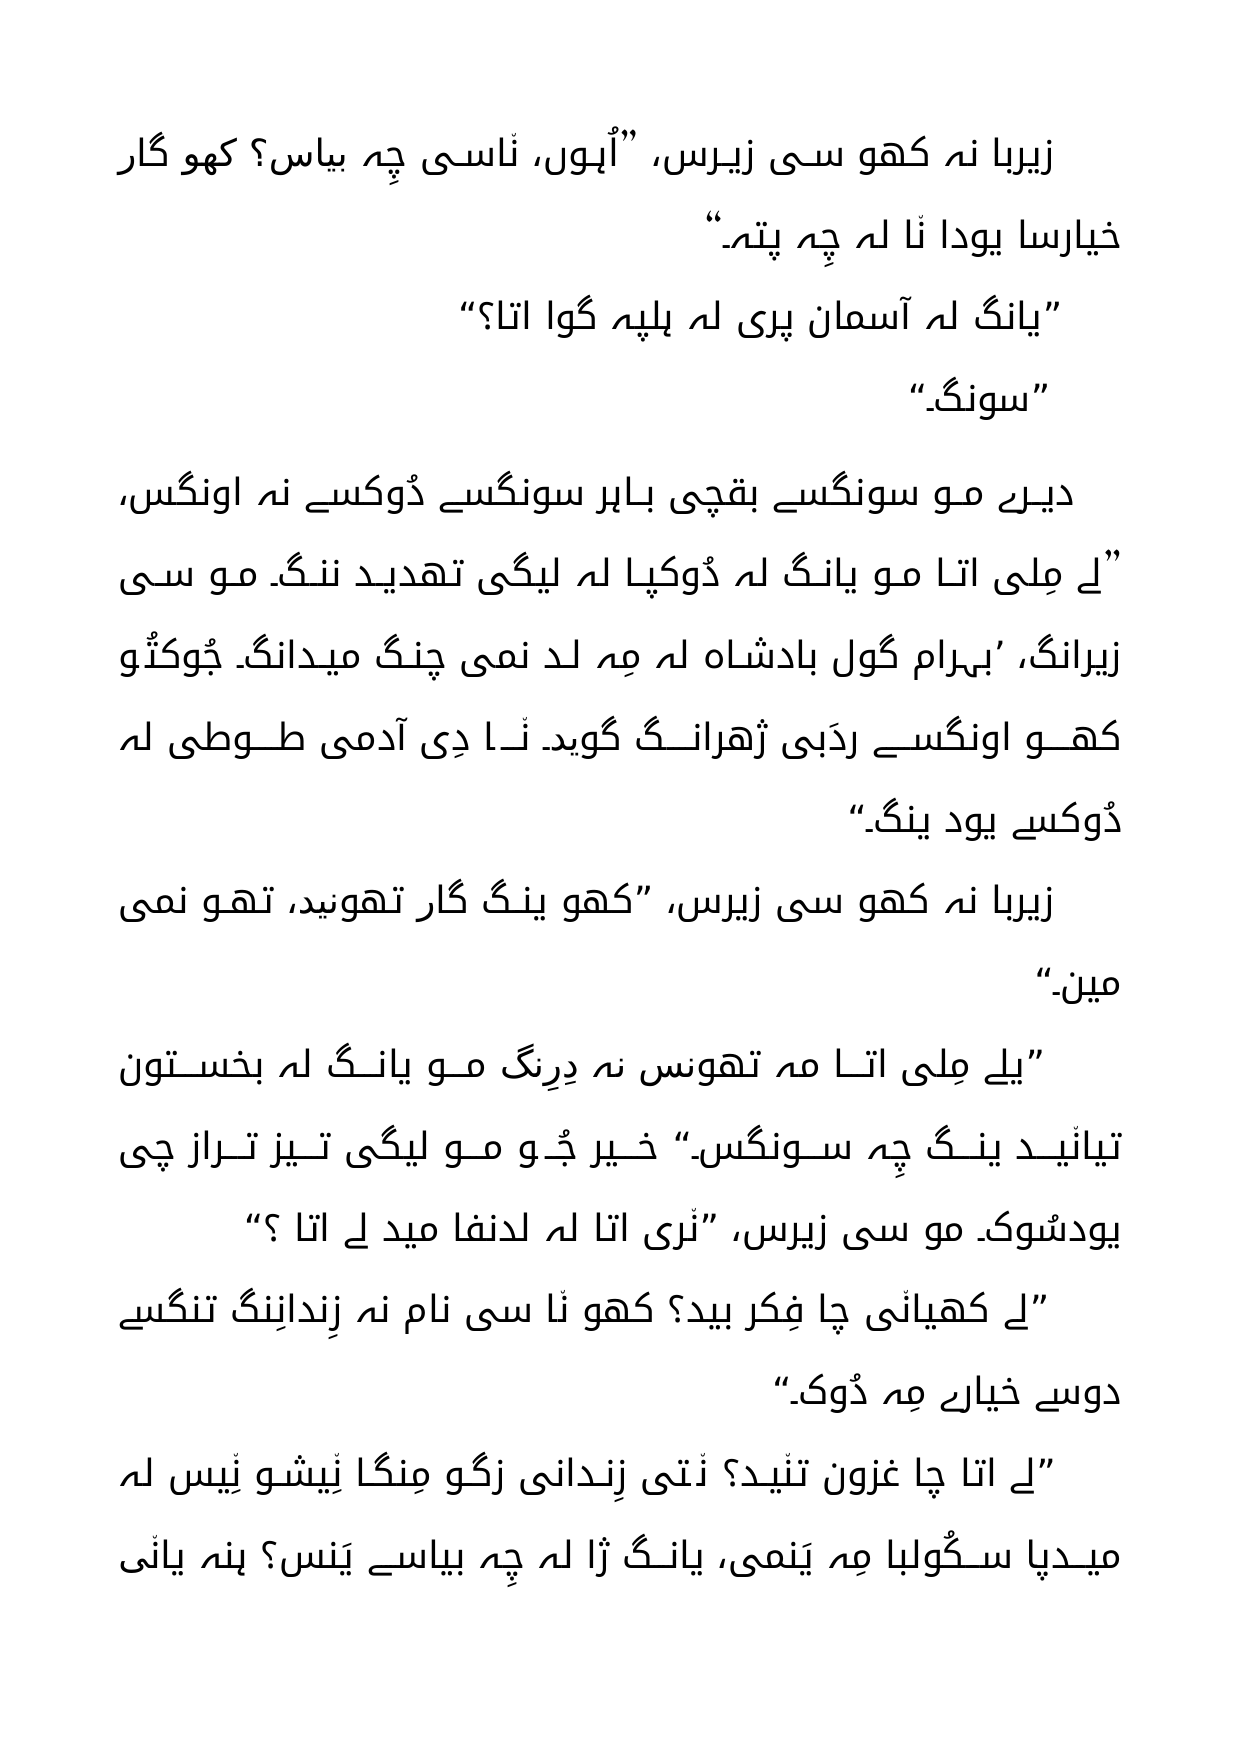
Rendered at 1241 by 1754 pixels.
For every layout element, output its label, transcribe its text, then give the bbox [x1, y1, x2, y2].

text زیربا نہ کھو سی زیرس، ”اُہوں، ن٘اسی چِہ بیاس؟ کھو گار خیارسا یودا ن٘ا لہ چِہ پتہ۔“ [118, 118, 1122, 271]
text ”یلے مِلی اتا مہ تھونس نہ دِرِنگ مو یانگ لہ بخستون تیان٘ید ینگ چِہ سونگس۔“ خیر جُو مو لیگی تیز تراز چی یودسُوک۔ مو سی زیرس، ”ن٘ری اتا لہ لدنفا مید لے اتا ؟“ [118, 1029, 1122, 1264]
text ”لے اتا چا غزون تن٘ید؟ ن٘تی زِندانی زگو مِنگا نِ٘یشو نِ٘یس لہ میدپا سکُولبا مِہ یَنمی، یانگ ژا لہ چِہ بیاسے یَنس؟ ہنہ یان٘ی [118, 1438, 1122, 1591]
text ”سونگ۔“ [118, 363, 1122, 434]
text دیرے مو سونگسے بقچی باہر سونگسے دُوکسے نہ اونگس، ”لے مِلی اتا مو یانگ لہ دُوکپا لہ لیگی تھدید ننگ۔ مو سی زیرانگ، ’بہرام گول بادشاہ لہ مِہ لد نمی چنگ میدانگ۔ جُوکتُو کھو اونگسے ردَبی ژھرانگ گوید۔ ن٘ا دِی آدمی طوطی لہ دُوکسے یود ینگ۔“ [118, 457, 1122, 855]
text ”یانگ لہ آسمان پری لہ ہلپہ گوا اتا؟“ [118, 282, 1122, 353]
text زیربا نہ کھو سی زیرس، ”کھو ینگ گار تھونید، تھو نمی مین۔“ [118, 866, 1122, 1019]
text ”لے کھیان٘ی چا فِکر بید؟ کھو ن٘ا سی نام نہ زِندانِنگ تنگسے دوسے خیارے مِہ دُوک۔“ [118, 1275, 1122, 1428]
